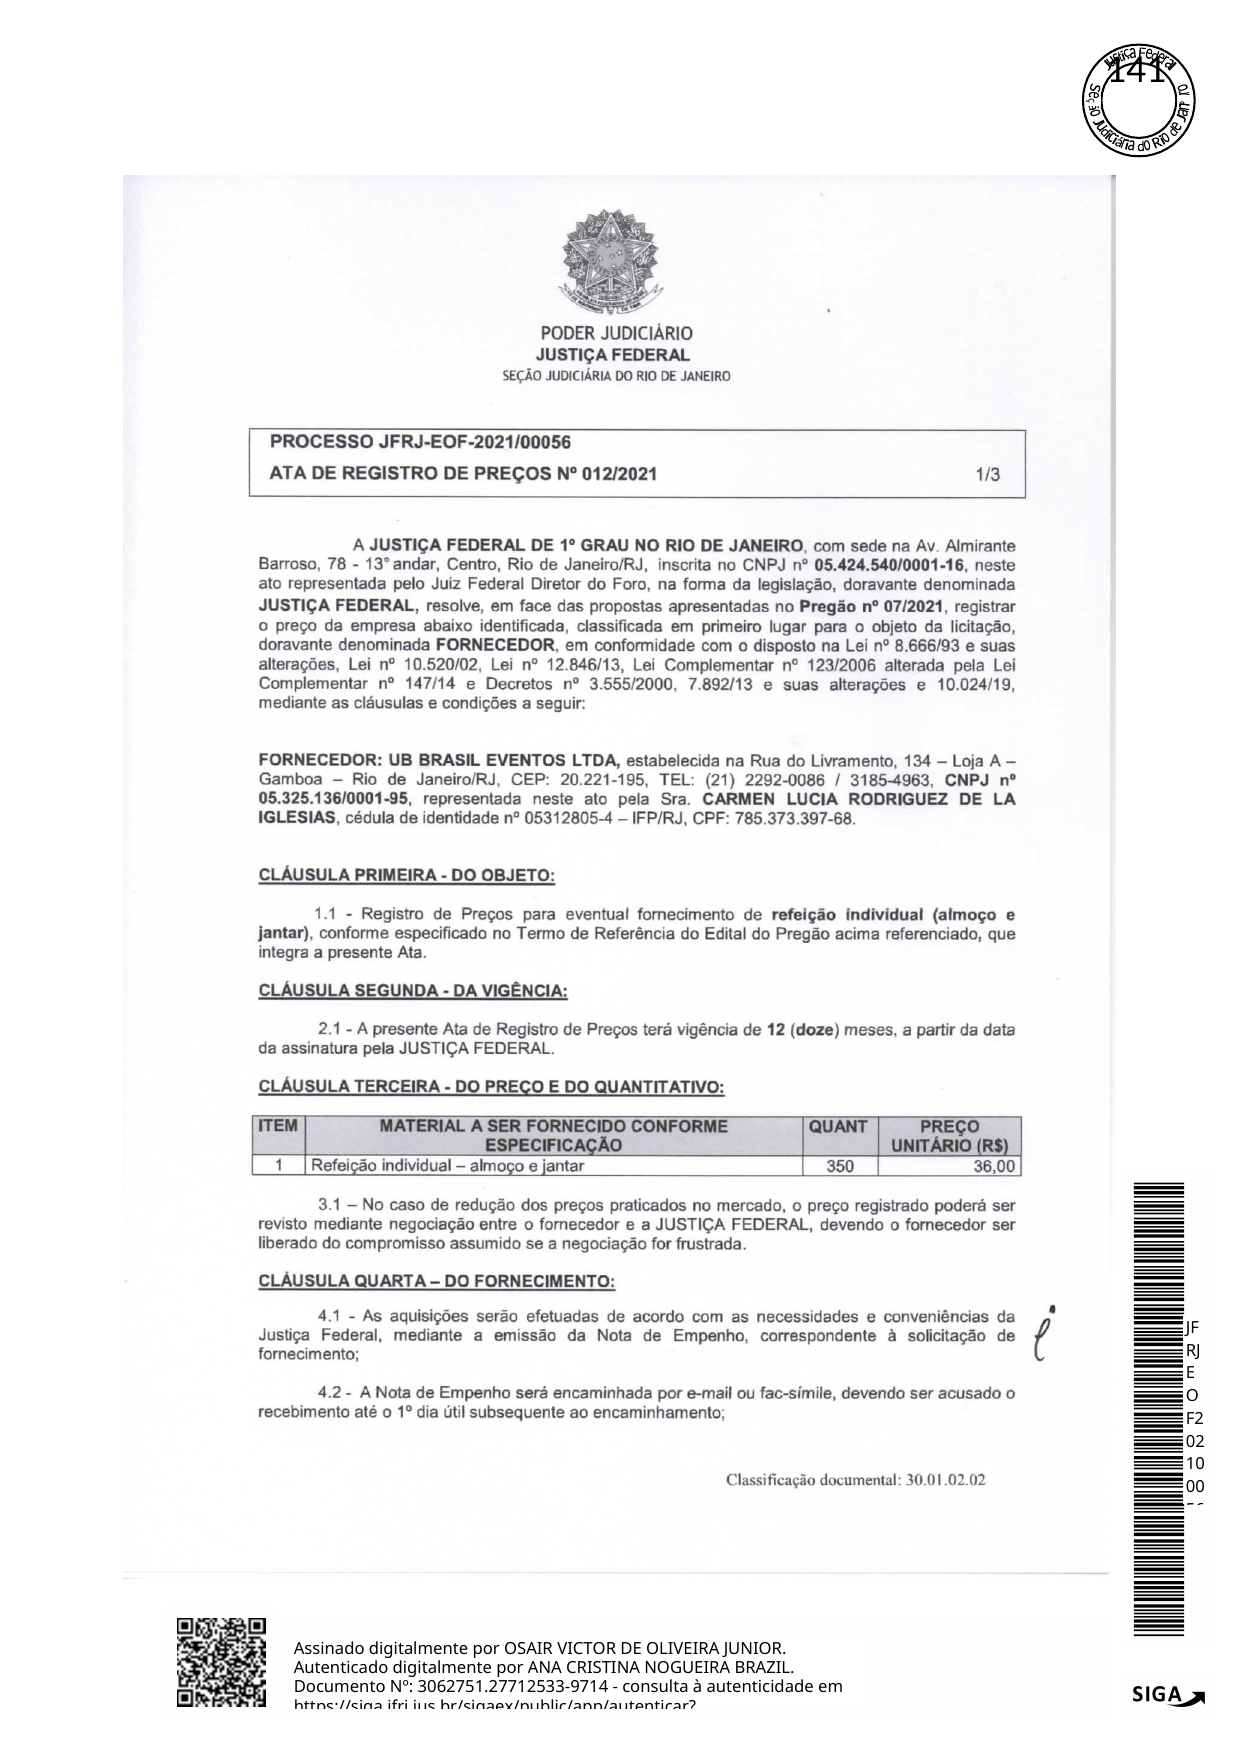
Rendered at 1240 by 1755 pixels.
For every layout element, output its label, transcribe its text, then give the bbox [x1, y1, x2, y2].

text ç [1085, 98, 1099, 106]
text e [1179, 97, 1193, 105]
text JFRJEOF202100056V01 [1186, 1316, 1206, 1504]
